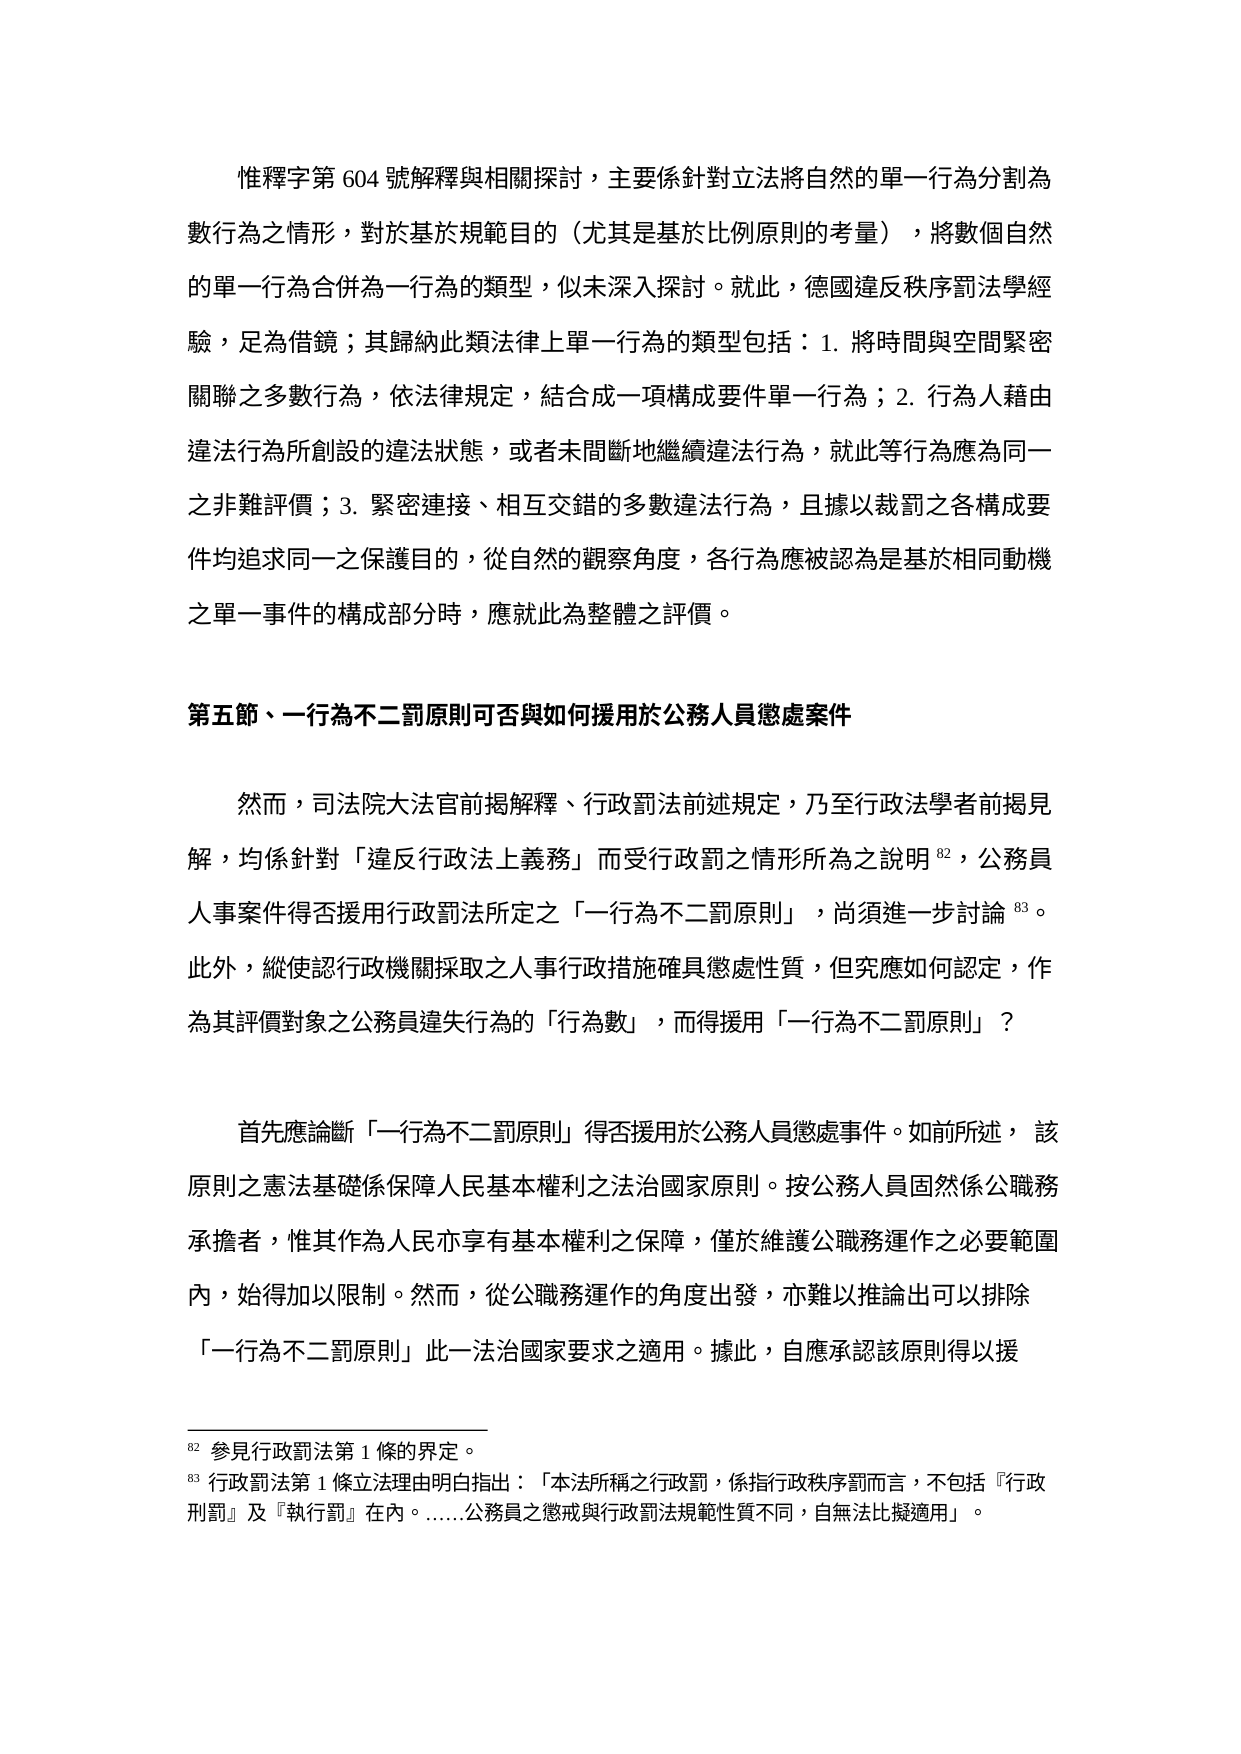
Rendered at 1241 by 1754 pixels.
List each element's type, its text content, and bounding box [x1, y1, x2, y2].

text 然而，司法院大法官前揭解釋、行政罰法前述規定，乃至行政法學者前揭見解，均係針對「違反行政法上義務」而受行政罰之情形所為之說明82，公務員人事案件得否援用行政罰法所定之「一行為不二罰原則」，尚須進一步討論83。此外，縱使認行政機關採取之人事行政措施確具懲處性質，但究應如何認定，作為其評價對象之公務員違失行為的「行為數」，而得援用「一行為不二罰原則」？ [187, 787, 1054, 1039]
subtitle 第五節、一行為不二罰原則可否與如何援用於公務人員懲處案件 [187, 697, 1096, 732]
text 「一行為不二罰原則」此一法治國家要求之適用。據此，自應承認該原則得以援 [187, 1332, 1096, 1367]
text 82 參見行政罰法第 1 條的界定。 [187, 1437, 1096, 1466]
text 83 行政罰法第 1 條立法理由明白指出：「本法所稱之行政罰，係指行政秩序罰而言，不包括『行政刑罰』及『執行罰』在內。……公務員之懲戒與行政罰法規範性質不同，自無法比擬適用」。 [187, 1468, 1053, 1526]
text 惟釋字第 604 號解釋與相關探討，主要係針對立法將自然的單一行為分割為數行為之情形，對於基於規範目的（尤其是基於比例原則的考量），將數個自然的單一行為合併為一行為的類型，似未深入探討。就此，德國違反秩序罰法學經驗，足為借鏡；其歸納此類法律上單一行為的類型包括：1. 將時間與空間緊密關聯之多數行為，依法律規定，結合成一項構成要件單一行為；2. 行為人藉由違法行為所創設的違法狀態，或者未間斷地繼續違法行為，就此等行為應為同一之非難評價；3. 緊密連接、相互交錯的多數違法行為，且據以裁罰之各構成要件均追求同一之保護目的，從自然的觀察角度，各行為應被認為是基於相同動機之單一事件的構成部分時，應就此為整體之評價。 [187, 161, 1054, 631]
text 首先應論斷「一行為不二罰原則」得否援用於公務人員懲處事件。如前所述， 該原則之憲法基礎係保障人民基本權利之法治國家原則。按公務人員固然係公職務承擔者，惟其作為人民亦享有基本權利之保障，僅於維護公職務運作之必要範圍內，始得加以限制。然而，從公職務運作的角度出發，亦難以推論出可以排除 [187, 1114, 1059, 1312]
